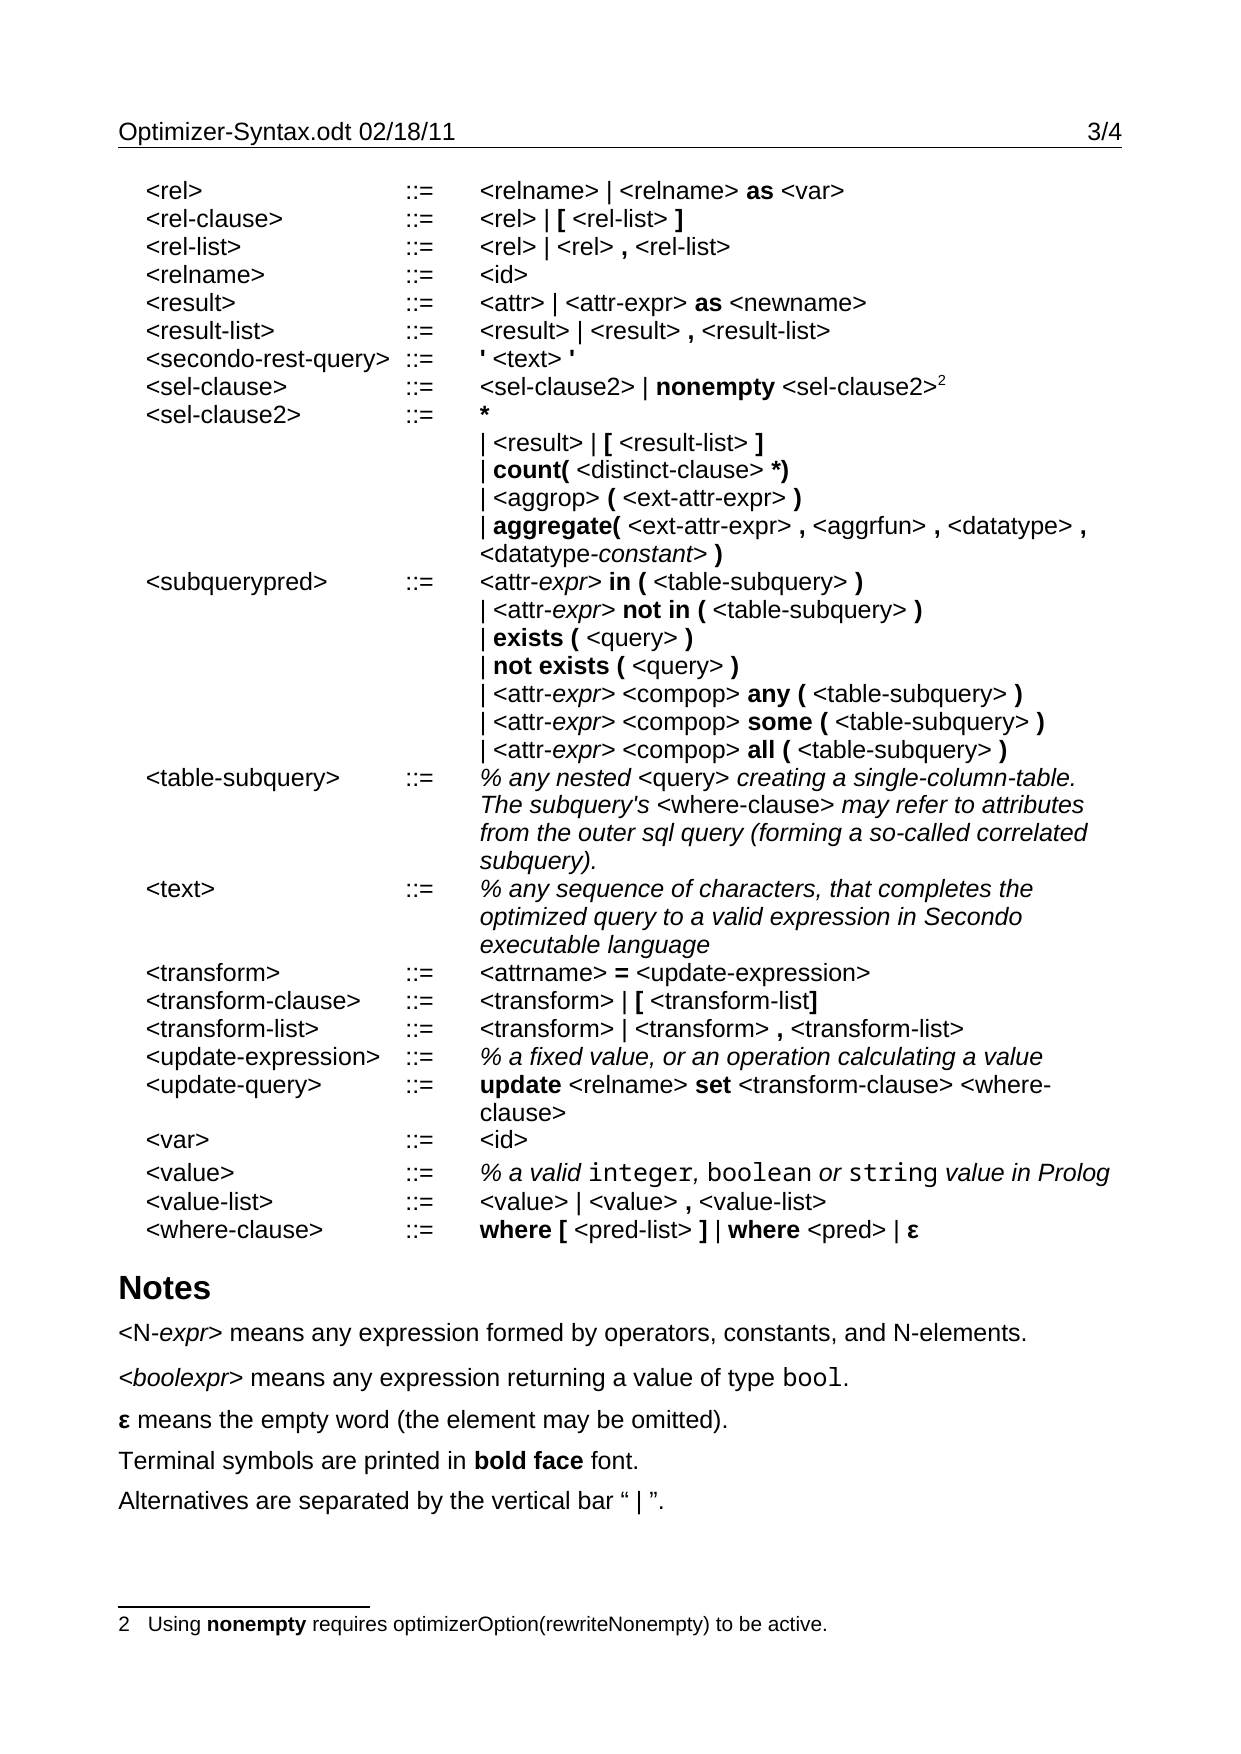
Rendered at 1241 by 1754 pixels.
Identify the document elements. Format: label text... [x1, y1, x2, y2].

text <result-list> ::= <result> | <result> , <result-list> [146, 317, 1122, 344]
text <sel-clause> ::= <sel-clause2> | nonempty <sel-clause2> [146, 372, 1122, 400]
text <relname> ::= <id> [146, 261, 1122, 289]
text <var> ::= <id> [146, 1126, 1122, 1154]
text <update-expression> ::= % a fixed value, or an operation calculating a value [146, 1042, 1122, 1070]
text <transform> ::= <attrname> = <update-expression> [146, 959, 1122, 987]
text <subquerypred> ::= <attr-expr> in ( <table-subquery> ) | <attr-expr> not in ( <table-subquery> ) | exists ( <query> ) | not exists ( <query> ) | <attr-expr> <compop> any ( <table-subquery> ) | <attr-expr> <compop> some ( <table-subquery> ) | <attr-expr> <compop> all ( <table-subquery> ) [146, 568, 1122, 763]
text <transform-list> ::= <transform> | <transform> , <transform-list> [146, 1014, 1122, 1042]
text ε means the empty word (the element may be omitted). [118, 1406, 1122, 1434]
text Terminal symbols are printed in bold face font. [118, 1446, 1122, 1474]
text <text> ::= % any sequence of characters, that completes the optimized query to a valid expression in Secondo executable language [146, 875, 1122, 959]
text Using nonempty requires optimizerOption(rewriteNonempty) to be active. [118, 1613, 1122, 1636]
text <result> ::= <attr> | <attr-expr> as <newname> [146, 289, 1122, 317]
text <rel-list> ::= <rel> | <rel> , <rel-list> [146, 233, 1122, 261]
text <update-query> ::= update <relname> set <transform-clause> <where-clause> [146, 1070, 1122, 1126]
text <sel-clause2> ::= * | <result> | [ <result-list> ] | count( <distinct-clause> *) | <aggrop> ( <ext-attr-expr> ) | aggregate( <ext-attr-expr> , <aggrfun> , <datatype> , <datatype-constant> ) [146, 400, 1122, 568]
text <rel-clause> ::= <rel> | [ <rel-list> ] [146, 205, 1122, 233]
text <table-subquery> ::= % any nested <query> creating a single-column-table. The subquery's <where-clause> may refer to attributes from the outer sql query (forming a so-called correlated subquery). [146, 763, 1122, 875]
subtitle Notes [118, 1269, 1122, 1307]
text <boolexpr> means any expression returning a value of type bool. [118, 1359, 1122, 1393]
text <value-list> ::= <value> | <value> , <value-list> [146, 1188, 1122, 1216]
text <secondo-rest-query> ::= ' <text> ' [146, 344, 1122, 372]
text Alternatives are separated by the vertical bar “ | ”. [118, 1487, 1122, 1515]
text <value> ::= % a valid integer, boolean or string value in Prolog [146, 1154, 1122, 1188]
text <where-clause> ::= where [ <pred-list> ] | where <pred> | ε [146, 1216, 1122, 1244]
text <transform-clause> ::= <transform> | [ <transform-list] [146, 987, 1122, 1014]
text <N-expr> means any expression formed by operators, constants, and N-elements. [118, 1319, 1122, 1347]
text <rel> ::= <relname> | <relname> as <var> [146, 177, 1122, 205]
